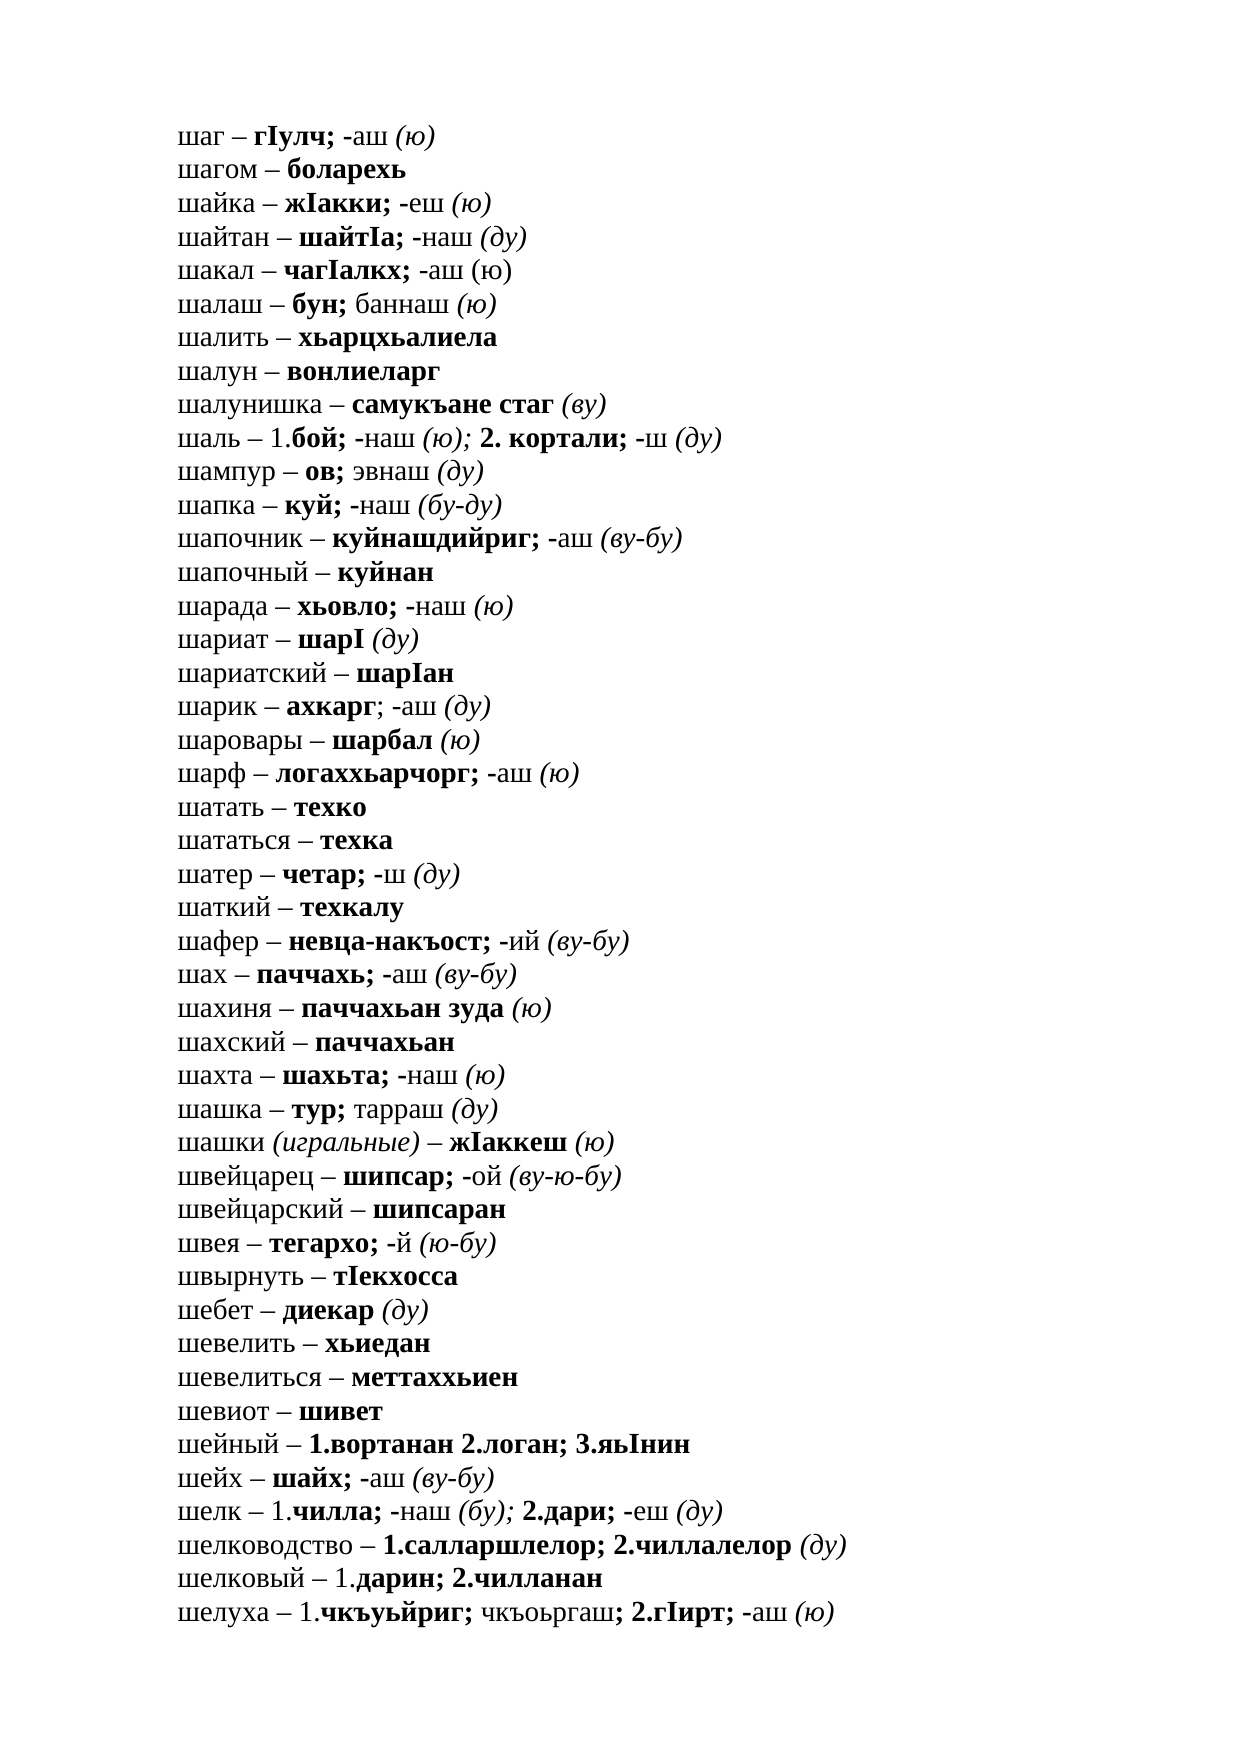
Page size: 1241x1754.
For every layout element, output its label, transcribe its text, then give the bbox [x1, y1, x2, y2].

text шарик – ахкарг; -аш (ду) [177, 688, 1152, 722]
text шах – паччахь; -аш (ву-бу) [177, 957, 1152, 990]
text шаг – гӀулч; -аш (ю) [177, 118, 1152, 152]
text швырнуть – тӀекхосса [177, 1258, 1152, 1292]
text шапочный – куйнан [177, 554, 1152, 588]
text шайтан – шайтӀа; -наш (ду) [177, 219, 1152, 252]
text шарада – хьовло; -наш (ю) [177, 588, 1152, 621]
text шахский – паччахьан [177, 1024, 1152, 1057]
text шелководство – 1.салларшлелор; 2.чиллалелор (ду) [177, 1527, 1152, 1560]
text шашка – тур; тарраш (ду) [177, 1091, 1152, 1124]
text шевелиться – меттаххьиен [177, 1359, 1152, 1393]
text шагом – боларехь [177, 152, 1152, 185]
text шампур – ов; эвнаш (ду) [177, 453, 1152, 487]
text шапка – куй; -наш (бу-ду) [177, 487, 1152, 521]
text шелковый – 1.дарин; 2.чилланан [177, 1560, 1152, 1594]
text шатать – техко [177, 789, 1152, 822]
text шейх – шайх; -аш (ву-бу) [177, 1460, 1152, 1493]
text шахиня – паччахьан зуда (ю) [177, 990, 1152, 1024]
text шапочник – куйнашдийриг; -аш (ву-бу) [177, 521, 1152, 554]
text шейный – 1.вортанан 2.логан; 3.яьӀнин [177, 1426, 1152, 1460]
text шакал – чагӀалкх; -аш (ю) [177, 252, 1152, 286]
text шелуха – 1.чкъуьйриг; чкъоьргаш; 2.гӀирт; -аш (ю) [177, 1594, 1152, 1627]
text швея – тегархо; -й (ю-бу) [177, 1225, 1152, 1258]
text шебет – диекар (ду) [177, 1292, 1152, 1326]
text шаткий – техкалу [177, 889, 1152, 923]
text шелк – 1.чилла; -наш (бу); 2.дари; -еш (ду) [177, 1493, 1152, 1527]
text шариат – шарӀ (ду) [177, 621, 1152, 655]
text шатер – четар; -ш (ду) [177, 856, 1152, 889]
text шашки (игральные) – жӀаккеш (ю) [177, 1124, 1152, 1158]
text шариатский – шарӀан [177, 655, 1152, 688]
text шаль – 1.бой; -наш (ю); 2. кортали; -ш (ду) [177, 420, 1152, 453]
text шевиот – шивет [177, 1393, 1152, 1426]
text шахта – шахьта; -наш (ю) [177, 1057, 1152, 1091]
text шафер – невца-накъост; -ий (ву-бу) [177, 923, 1152, 957]
text шайка – жӀакки; -еш (ю) [177, 185, 1152, 219]
text шалаш – бун; баннаш (ю) [177, 286, 1152, 319]
text швейцарец – шипсар; -ой (ву-ю-бу) [177, 1158, 1152, 1191]
text шалун – вонлиеларг [177, 353, 1152, 386]
text шаровары – шарбал (ю) [177, 722, 1152, 755]
text шалить – хьарцхьалиела [177, 319, 1152, 353]
text шарф – логаххьарчорг; -аш (ю) [177, 755, 1152, 789]
text шалунишка – самукъане стаг (ву) [177, 386, 1152, 420]
text шевелить – хьиедан [177, 1326, 1152, 1359]
text шататься – техка [177, 822, 1152, 856]
text швейцарский – шипсаран [177, 1191, 1152, 1225]
